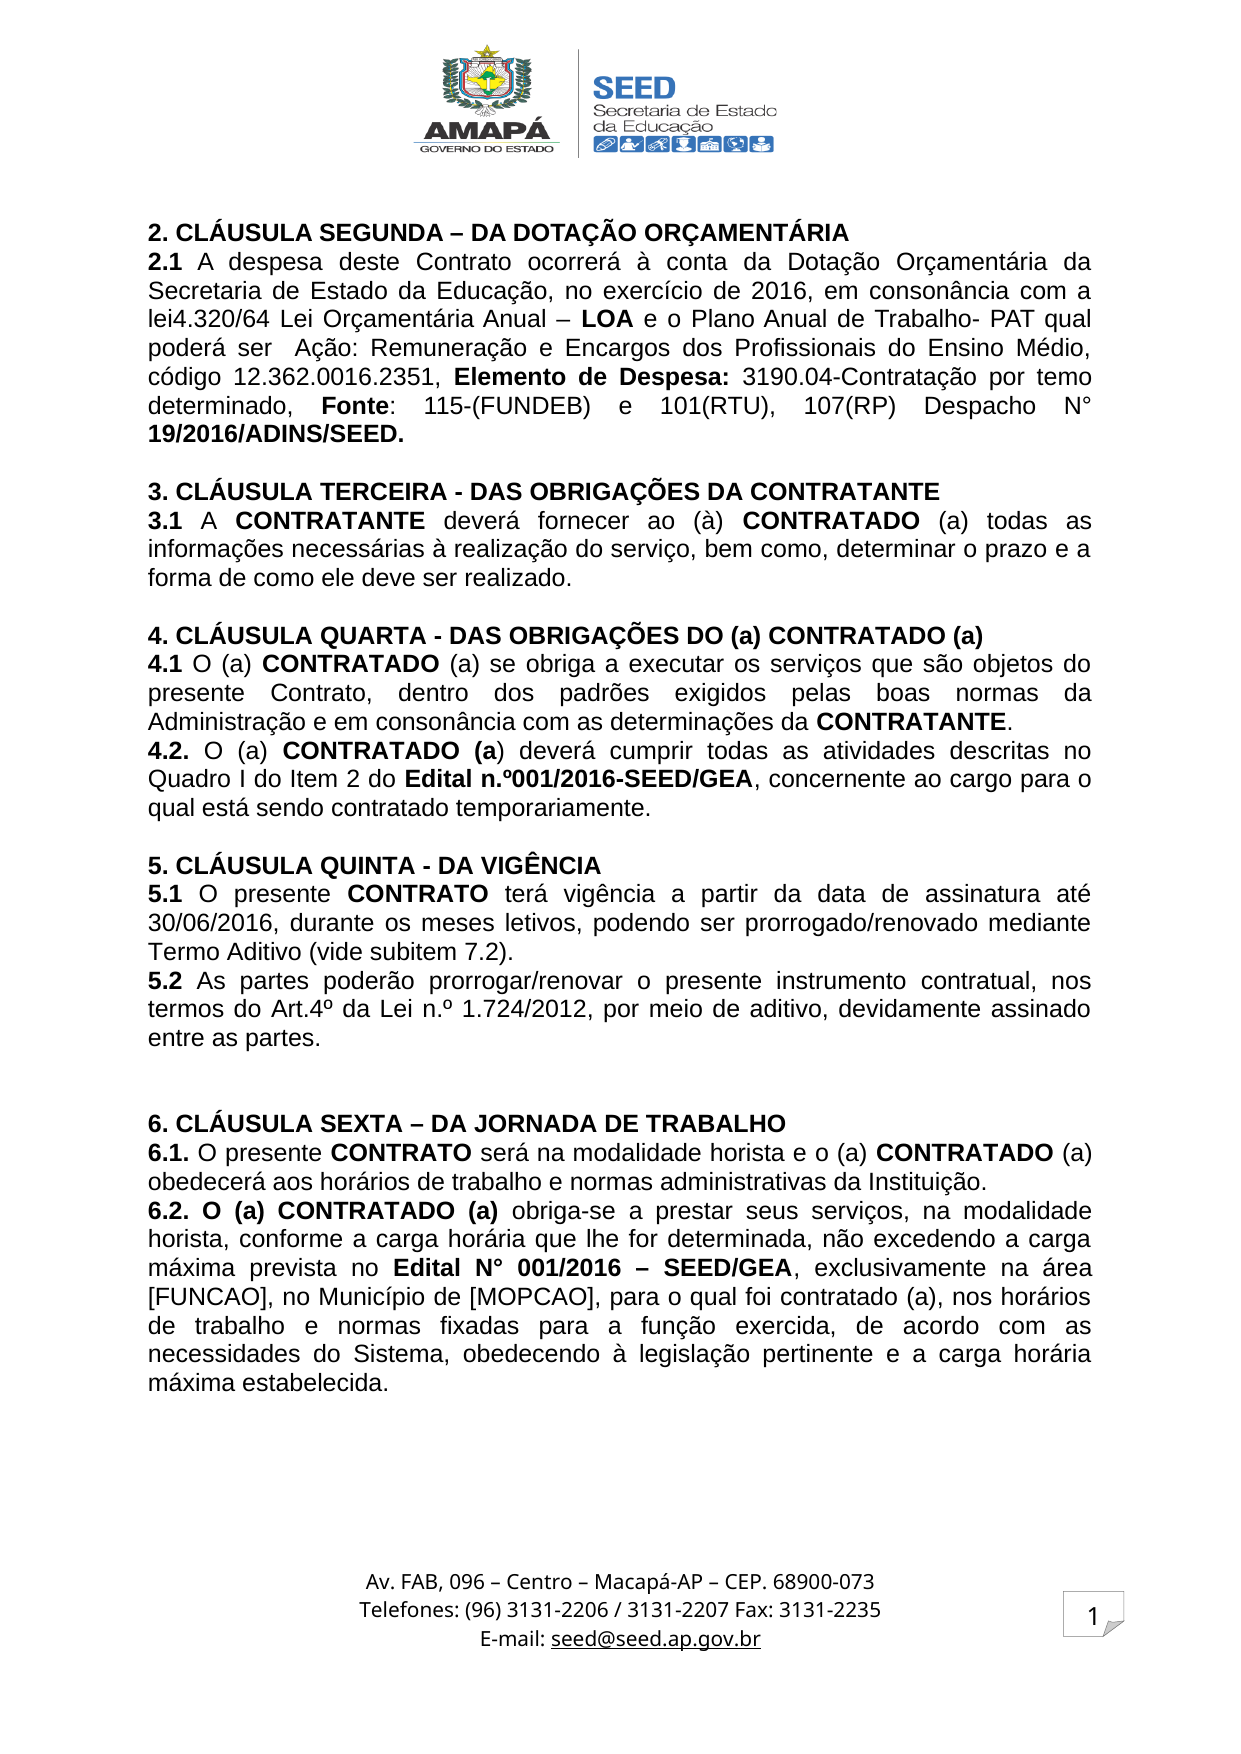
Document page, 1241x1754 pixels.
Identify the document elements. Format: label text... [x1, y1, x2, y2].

text 5.1 O presente CONTRATO terá vigência a partir da data de assinatura até 30/06/2016, durante os meses letivos, podendo ser prorrogado/renovado mediante Termo Aditivo (vide subitem 7.2). [148, 879, 1093, 966]
text 3.1 A CONTRATANTE deverá fornecer ao (à) CONTRATADO (a) todas as informações necessárias à realização do serviço, bem como, determinar o prazo e a forma de como ele deve ser realizado. [148, 506, 1093, 592]
text 2. CLÁUSULA SEGUNDA – DA DOTAÇÃO ORÇAMENTÁRIA [148, 218, 1093, 247]
text 4.2. O (a) CONTRATADO (a) deverá cumprir todas as atividades descritas no Quadro I do Item 2 do Edital n.º001/2016-SEED/GEA, concernente ao cargo para o qual está sendo contratado temporariamente. [148, 736, 1093, 822]
text 6.2. O (a) CONTRATADO (a) obriga-se a prestar seus serviços, na modalidade horista, conforme a carga horária que lhe for determinada, não excedendo a carga máxima prevista no Edital N° 001/2016 – SEED/GEA, exclusivamente na área [FUNCAO], no Município de [MOPCAO], para o qual foi contratado (a), nos horários de trabalho e normas fixadas para a função exercida, de acordo com as necessidades do Sistema, obedecendo à legislação pertinente e a carga horária máxima estabelecida. [148, 1196, 1093, 1397]
text 3. CLÁUSULA TERCEIRA - DAS OBRIGAÇÕES DA CONTRATANTE [148, 477, 1093, 506]
text 6.1. O presente CONTRATO será na modalidade horista e o (a) CONTRATADO (a) obedecerá aos horários de trabalho e normas administrativas da Instituição. [148, 1138, 1093, 1196]
text 6. CLÁUSULA SEXTA – DA JORNADA DE TRABALHO [148, 1109, 1093, 1138]
text 2.1 A despesa deste Contrato ocorrerá à conta da Dotação Orçamentária da Secretaria de Estado da Educação, no exercício de 2016, em consonância com a lei4.320/64 Lei Orçamentária Anual – LOA e o Plano Anual de Trabalho- PAT qual poderá ser Ação: Remuneração e Encargos dos Profissionais do Ensino Médio, código 12.362.0016.2351, Elemento de Despesa: 3190.04-Contratação por temo determinado, Fonte: 115-(FUNDEB) e 101(RTU), 107(RP) Despacho N° 19/2016/ADINS/SEED. [148, 247, 1093, 448]
text 4. CLÁUSULA QUARTA - DAS OBRIGAÇÕES DO (a) CONTRATADO (a) [148, 621, 1093, 649]
text 5.2 As partes poderão prorrogar/renovar o presente instrumento contratual, nos termos do Art.4º da Lei n.º 1.724/2012, por meio de aditivo, devidamente assinado entre as partes. [148, 966, 1093, 1052]
text 4.1 O (a) CONTRATADO (a) se obriga a executar os serviços que são objetos do presente Contrato, dentro dos padrões exigidos pelas boas normas da Administração e em consonância com as determinações da CONTRATANTE. [148, 649, 1093, 736]
text 5. CLÁUSULA QUINTA - DA VIGÊNCIA [148, 851, 1093, 879]
picture [413, 44, 777, 158]
